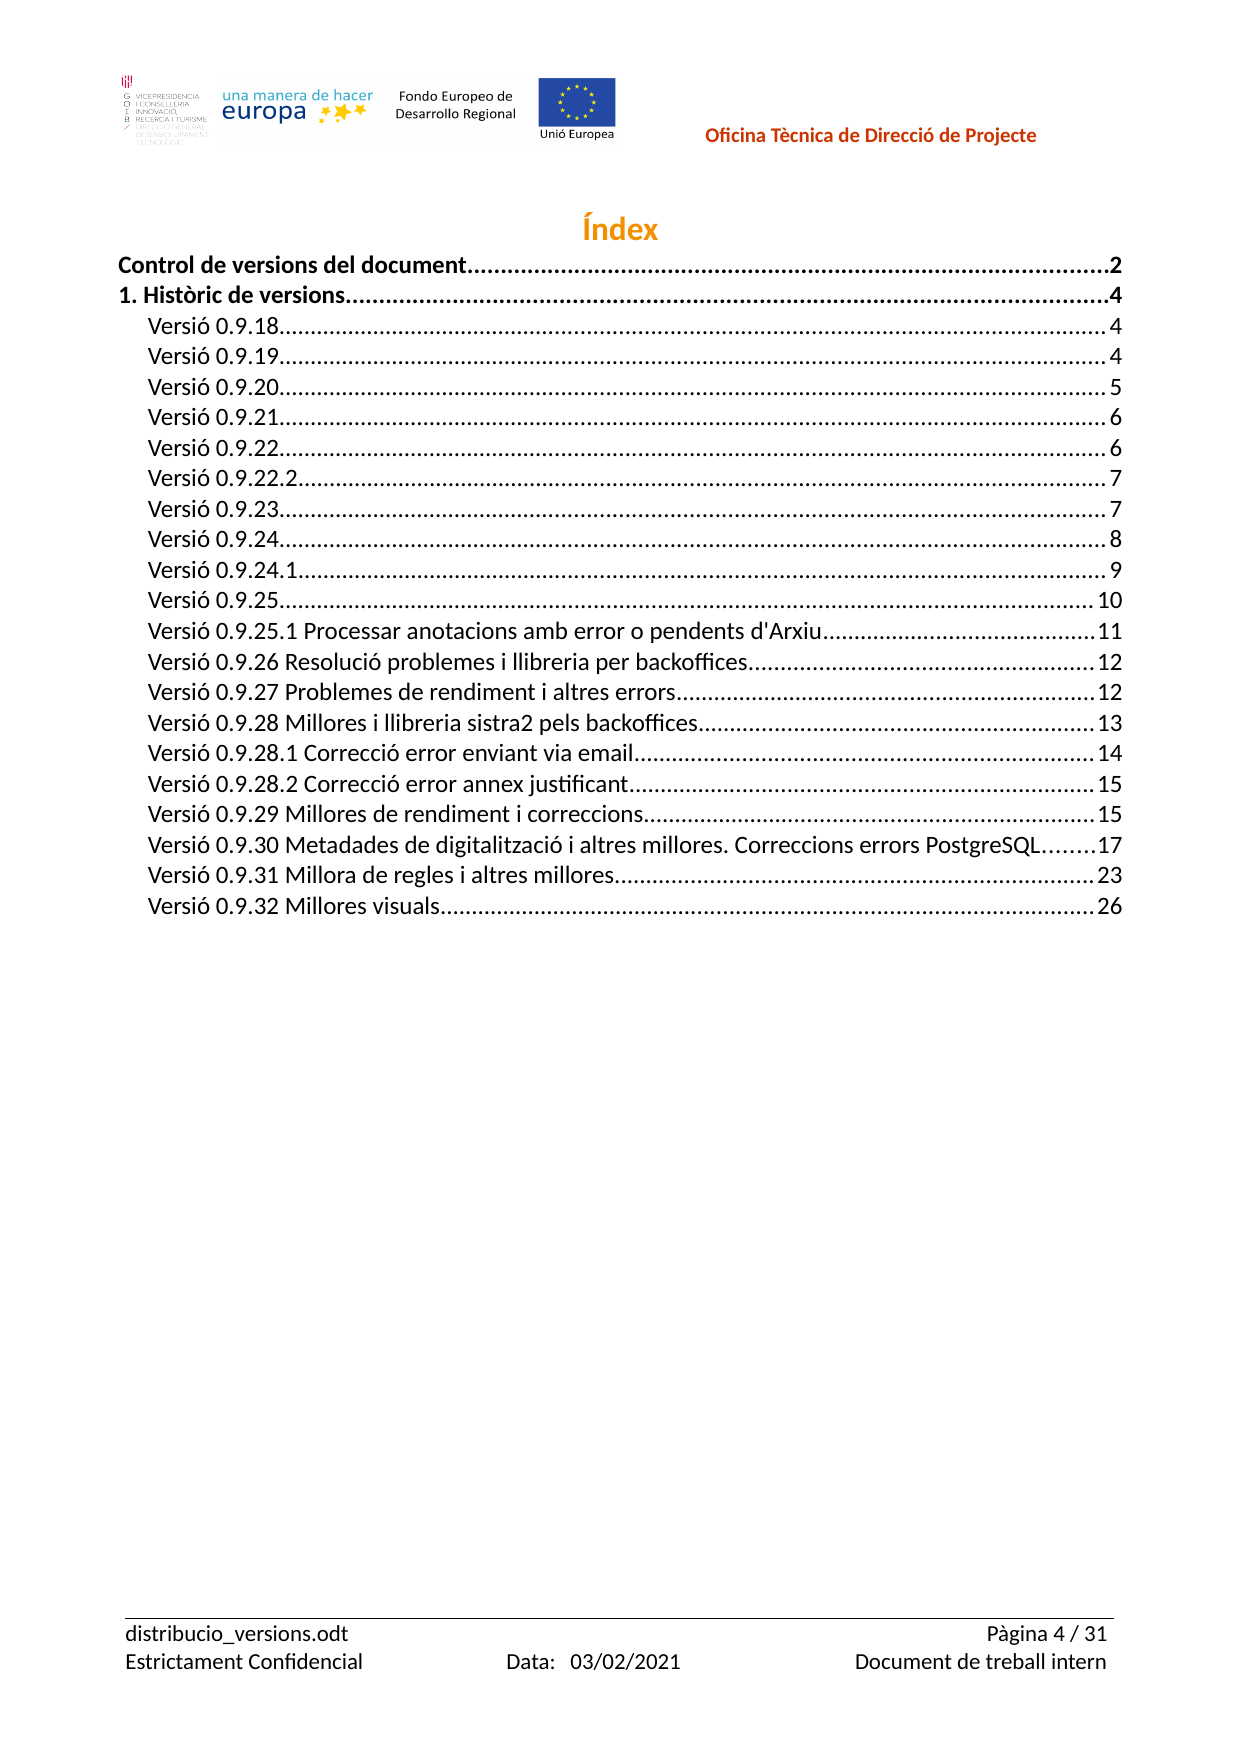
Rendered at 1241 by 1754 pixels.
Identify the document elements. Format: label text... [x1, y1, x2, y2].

text 1. Històric de versions 4 [118, 279, 1122, 310]
picture [219, 73, 621, 147]
text Versió 0.9.28.2 Correcció error annex justificant 15 [148, 768, 1122, 798]
picture [118, 73, 213, 147]
text Versió 0.9.24.1 9 [148, 554, 1122, 585]
text Versió 0.9.23 7 [148, 493, 1122, 524]
text Versió 0.9.30 Metadades de digitalització i altres millores. Correccions errors PostgreSQL 17 [148, 829, 1122, 859]
text Índex [118, 208, 1122, 249]
text Versió 0.9.21 6 [148, 402, 1122, 432]
text Versió 0.9.32 Millores visuals. 26 [148, 890, 1122, 920]
text Versió 0.9.25 10 [148, 585, 1122, 615]
text Versió 0.9.18 4 [148, 310, 1122, 341]
text Versió 0.9.22 6 [148, 432, 1122, 463]
text Versió 0.9.28 Millores i llibreria sistra2 pels backoffices 13 [148, 707, 1122, 737]
text Versió 0.9.27 Problemes de rendiment i altres errors 12 [148, 676, 1122, 707]
text Versió 0.9.28.1 Correcció error enviant via email 14 [148, 737, 1122, 768]
text Versió 0.9.22.2 7 [148, 463, 1122, 493]
text Versió 0.9.24 8 [148, 524, 1122, 554]
text Control de versions del document 2 [118, 249, 1122, 279]
text Versió 0.9.19 4 [148, 341, 1122, 371]
text Versió 0.9.26 Resolució problemes i llibreria per backoffices 12 [148, 646, 1122, 676]
text Versió 0.9.29 Millores de rendiment i correccions 15 [148, 798, 1122, 829]
text Versió 0.9.31 Millora de regles i altres millores. 23 [148, 859, 1122, 890]
text Versió 0.9.25.1 Processar anotacions amb error o pendents d'Arxiu 11 [148, 615, 1122, 646]
text Versió 0.9.20 5 [148, 371, 1122, 402]
